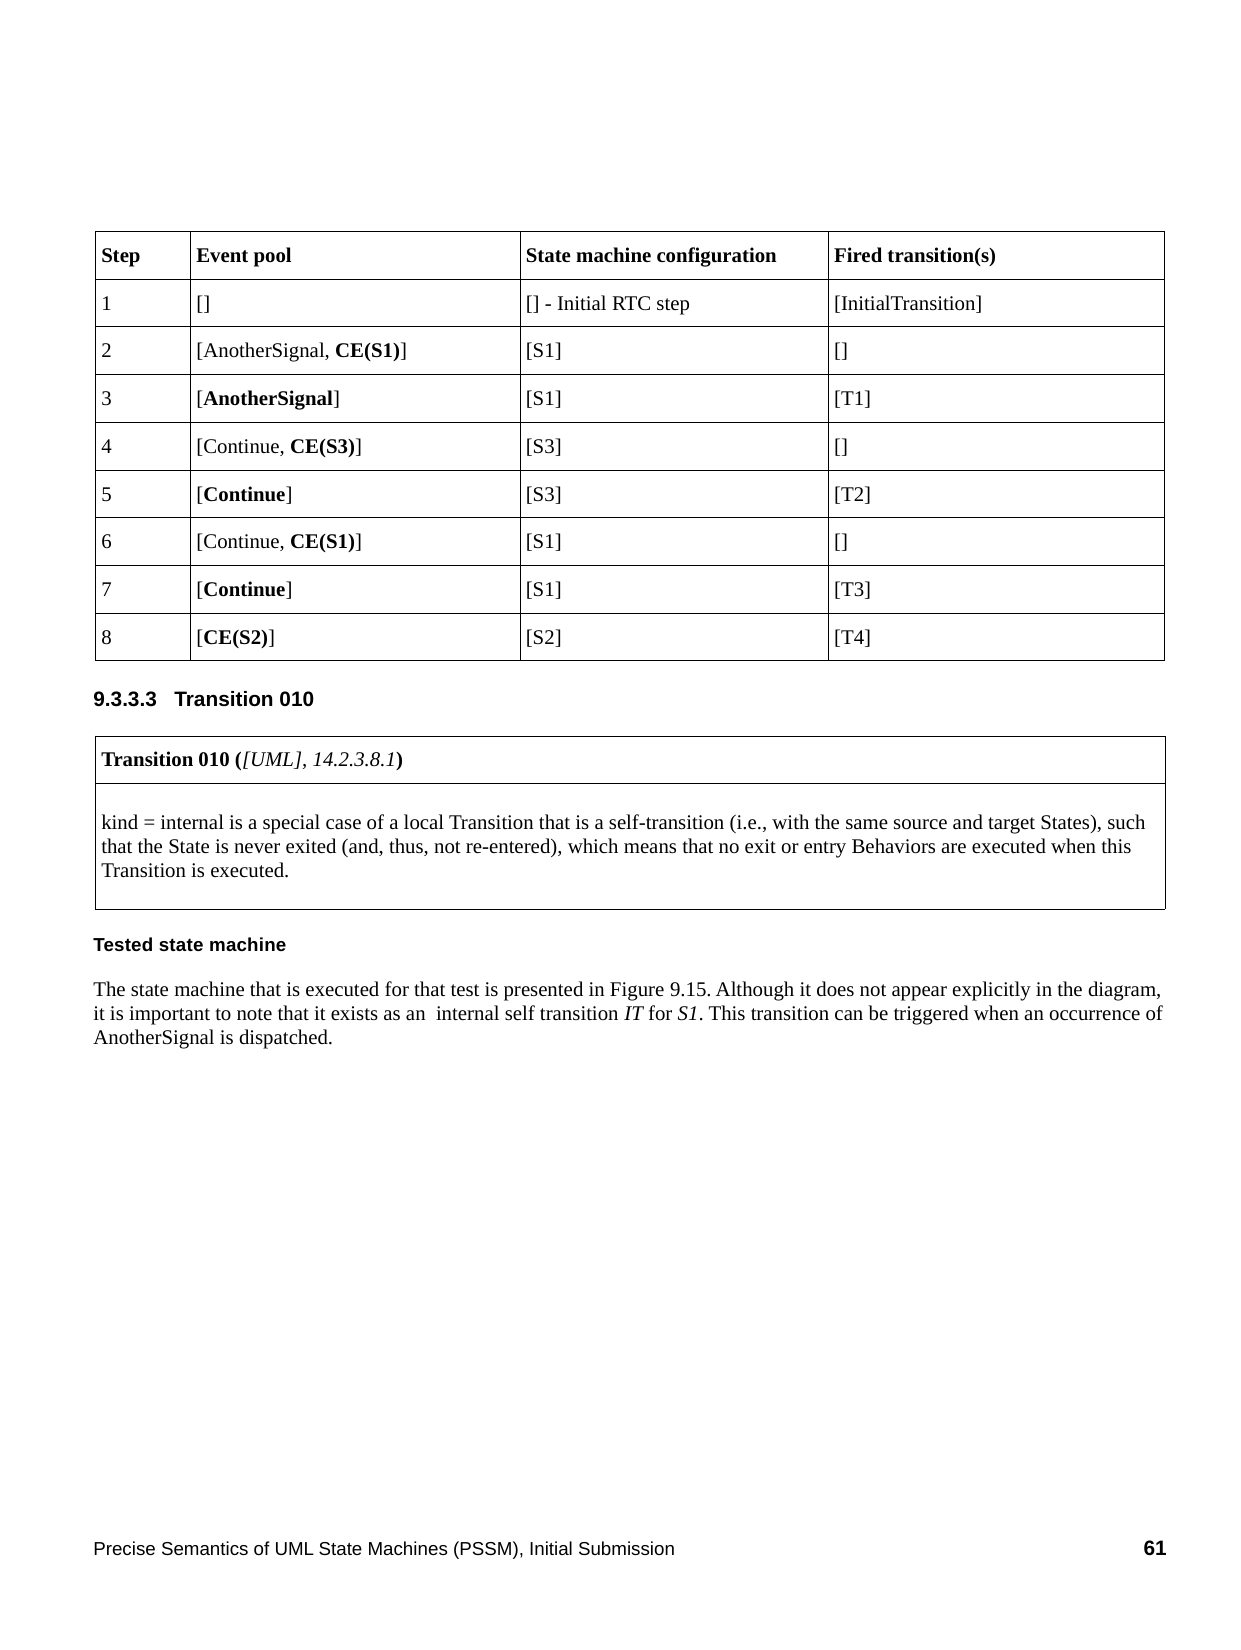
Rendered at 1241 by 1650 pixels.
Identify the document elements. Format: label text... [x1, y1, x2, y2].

table_cell 3 [96, 375, 190, 422]
table_cell [S1] [521, 327, 828, 374]
table_header Step [96, 232, 190, 279]
table_cell [T1] [829, 375, 1164, 422]
table_cell [S3] [521, 423, 828, 469]
table_header Transition 010 ([UML], 14.2.3.8.1) [96, 737, 1165, 783]
table_cell 1 [96, 280, 190, 326]
table_cell [Continue, CE(S3)] [191, 423, 520, 469]
table_cell [S2] [521, 614, 828, 660]
table_header Fired transition(s) [829, 232, 1164, 279]
table_cell [AnotherSignal] [191, 375, 520, 422]
table_cell [Continue, CE(S1)] [191, 518, 520, 565]
table_cell [] [829, 327, 1164, 374]
table_header Event pool [191, 232, 520, 279]
subtitle Transition 010 [93, 686, 1164, 711]
table_cell [S1] [521, 375, 828, 422]
table_cell [CE(S2)] [191, 614, 520, 660]
table_cell [] - Initial RTC step [521, 280, 828, 326]
table_cell [] [829, 518, 1164, 565]
table_cell kind = internal is a special case of a local Transition that is a self-transition (i.e., with the same source and target States), such that the State is never exited (and, thus, not re-entered), which means that no exit or entry Behaviors are executed when this Transition is executed. [96, 784, 1165, 909]
table_cell [AnotherSignal, CE(S1)] [191, 327, 520, 374]
table_cell [T2] [829, 471, 1164, 517]
table_cell 8 [96, 614, 190, 660]
table_cell [] [191, 280, 520, 326]
table_cell 2 [96, 327, 190, 374]
table_cell [InitialTransition] [829, 280, 1164, 326]
table_header State machine configuration [521, 232, 828, 279]
table_cell 4 [96, 423, 190, 469]
subtitle Tested state machine [93, 934, 1164, 956]
table_cell [T3] [829, 566, 1164, 613]
table_cell [T4] [829, 614, 1164, 660]
text The state machine that is executed for that test is presented in Figure 9.15. Although it does not appear explicitly in the diagram, it is important to note that it exists as an internal self transition IT for S1. This transition can be triggered when an occurrence of AnotherSignal is dispatched. [93, 977, 1164, 1049]
table_cell [Continue] [191, 471, 520, 517]
table_cell [S1] [521, 518, 828, 565]
table_cell 7 [96, 566, 190, 613]
table_cell [S3] [521, 471, 828, 517]
table_cell [S1] [521, 566, 828, 613]
table_cell 5 [96, 471, 190, 517]
table_cell [Continue] [191, 566, 520, 613]
table_cell [] [829, 423, 1164, 469]
table_cell 6 [96, 518, 190, 565]
